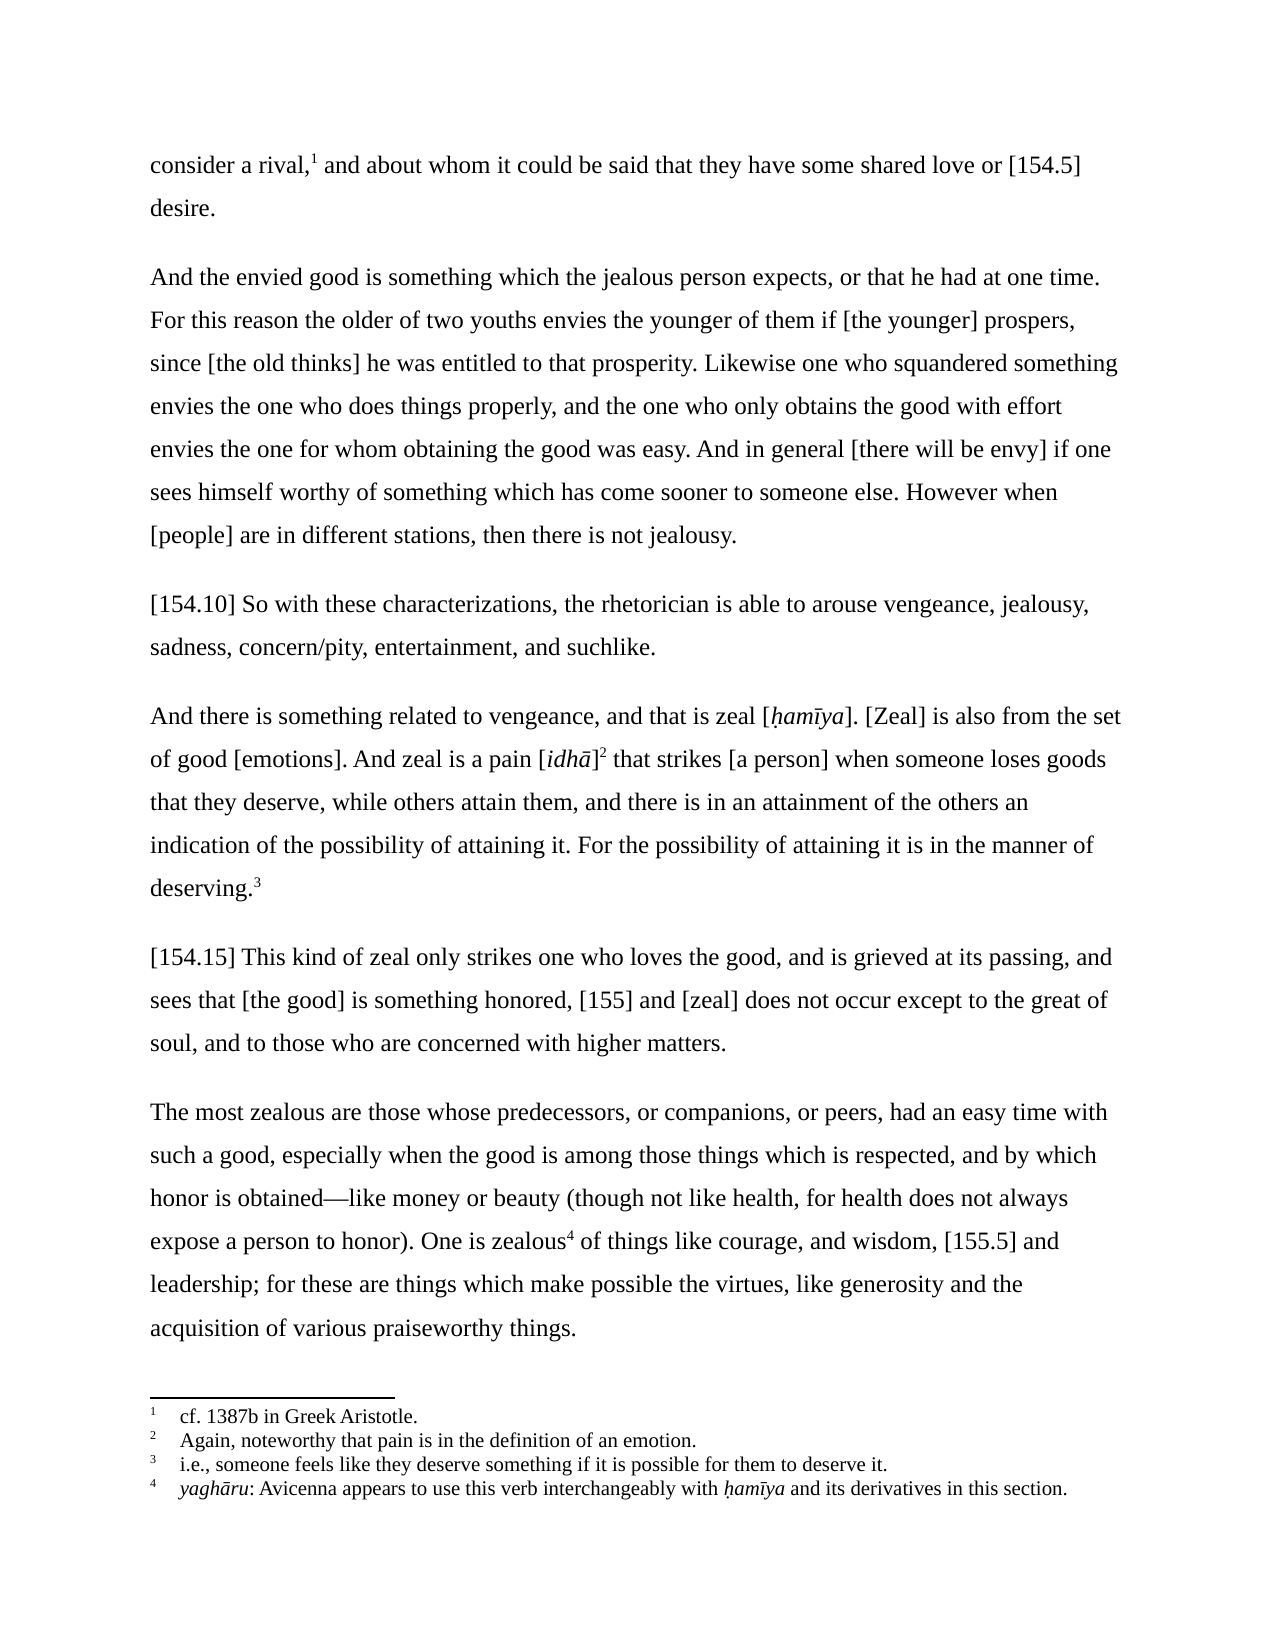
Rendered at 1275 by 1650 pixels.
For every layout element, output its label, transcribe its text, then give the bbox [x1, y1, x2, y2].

text [154.15] This kind of zeal only strikes one who loves the good, and is grieved at its passing, and sees that [the good] is something honored, [155] and [zeal] does not occur except to the great of soul, and to those who are concerned with higher matters. [150, 942, 1125, 1057]
text consider a rival, and about whom it could be said that they have some shared love or [154.5] desire. [150, 150, 1125, 222]
text Again, noteworthy that pain is in the definition of an emotion. [150, 1428, 1125, 1452]
text cf. 1387b in Greek Aristotle. [150, 1404, 1125, 1428]
text [154.10] So with these characterizations, the rhetorician is able to arouse vengeance, jealousy, sadness, concern/pity, entertainment, and suchlike. [150, 589, 1125, 661]
text i.e., someone feels like they deserve something if it is possible for them to deserve it. [150, 1452, 1125, 1476]
text yaghāru: Avicenna appears to use this verb interchangeably with ḥamīya and its derivatives in this section. [150, 1476, 1125, 1500]
text And the envied good is something which the jealous person expects, or that he had at one time. For this reason the older of two youths envies the younger of them if [the younger] prospers, since [the old thinks] he was entitled to that prosperity. Likewise one who squandered something envies the one who does things properly, and the one who only obtains the good with effort envies the one for whom obtaining the good was easy. And in general [there will be envy] if one sees himself worthy of something which has come sooner to someone else. However when [people] are in different stations, then there is not jealousy. [150, 262, 1125, 549]
text The most zealous are those whose predecessors, or companions, or peers, had an easy time with such a good, especially when the good is among those things which is respected, and by which honor is obtained—like money or beauty (though not like health, for health does not always expose a person to honor). One is zealous of things like courage, and wisdom, [155.5] and leadership; for these are things which make possible the virtues, like generosity and the acquisition of various praiseworthy things. [150, 1097, 1125, 1341]
text And there is something related to vengeance, and that is zeal [ḥamīya]. [Zeal] is also from the set of good [emotions]. And zeal is a pain [idhā] that strikes [a person] when someone loses goods that they deserve, while others attain them, and there is in an attainment of the others an indication of the possibility of attaining it. For the possibility of attaining it is in the manner of deserving. [150, 701, 1125, 902]
